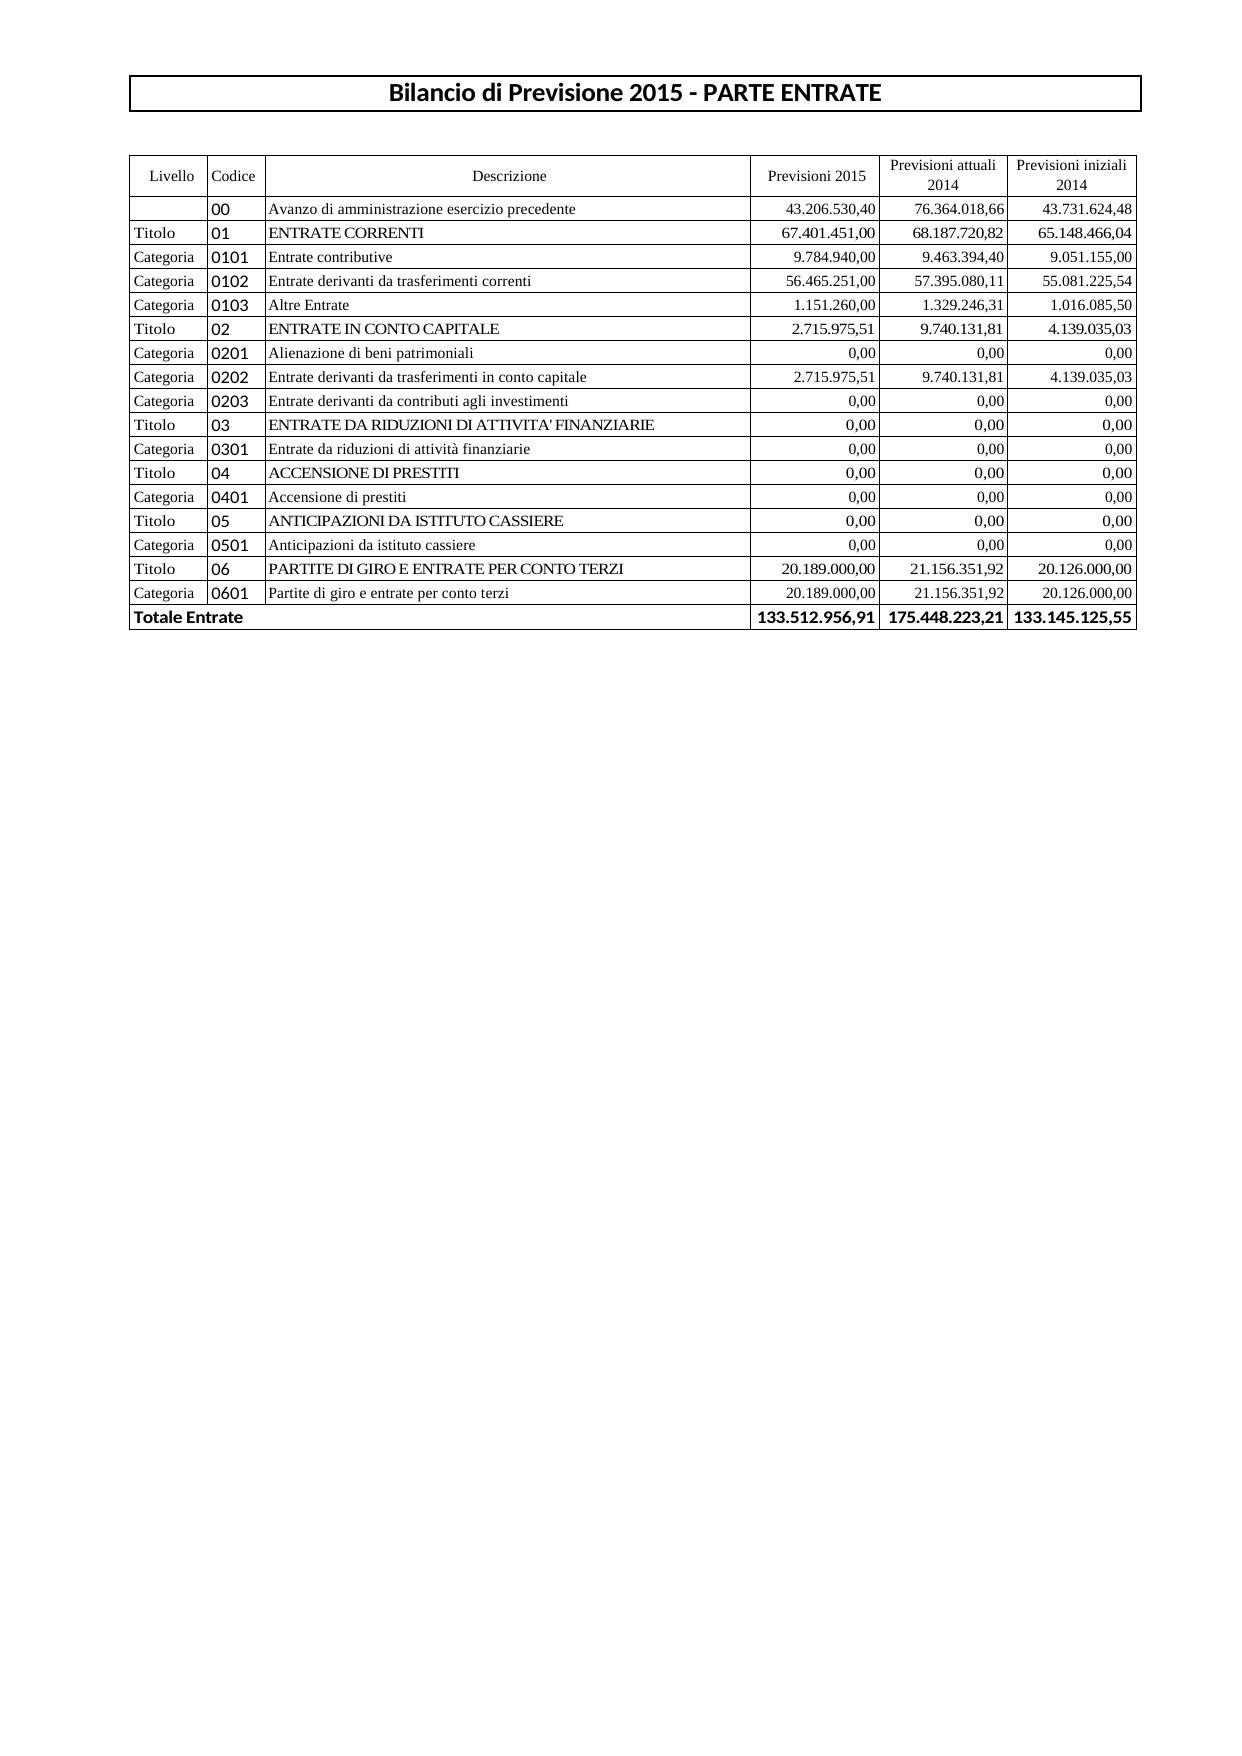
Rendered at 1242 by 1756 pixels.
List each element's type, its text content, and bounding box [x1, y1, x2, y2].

table_cell 133.145.125,55 [1008, 605, 1136, 629]
table_cell Entrate contributive [266, 245, 750, 268]
table_cell 76.364.018,66 [880, 197, 1007, 220]
table_cell Entrate derivanti da trasferimenti in conto capitale [266, 365, 750, 388]
table_cell 01 [208, 221, 265, 244]
table_cell 0,00 [880, 485, 1007, 508]
table_cell 0301 [208, 437, 265, 460]
table_cell 00 [208, 197, 265, 220]
table_cell 1.329.246,31 [880, 293, 1007, 316]
table_header Descrizione [266, 156, 750, 196]
table_cell Categoria [130, 269, 207, 292]
table_cell PARTITE DI GIRO E ENTRATE PER CONTO TERZI [266, 557, 750, 580]
table_cell 0,00 [751, 341, 879, 364]
table_cell Categoria [130, 485, 207, 508]
table_cell 20.126.000,00 [1008, 557, 1136, 580]
table_cell Partite di giro e entrate per conto terzi [266, 581, 750, 604]
table_cell 0,00 [751, 389, 879, 412]
table_cell Titolo [130, 317, 207, 340]
table_cell 21.156.351,92 [880, 557, 1007, 580]
table_cell Categoria [130, 245, 207, 268]
table_cell 0,00 [880, 437, 1007, 460]
table_cell 0,00 [1008, 437, 1136, 460]
table_cell Alienazione di beni patrimoniali [266, 341, 750, 364]
table_cell ENTRATE DA RIDUZIONI DI ATTIVITA' FINANZIARIE [266, 413, 750, 436]
table_header Livello [130, 156, 207, 196]
table_cell Titolo [130, 221, 207, 244]
table_cell 21.156.351,92 [880, 581, 1007, 604]
table_cell Accensione di prestiti [266, 485, 750, 508]
table_cell 2.715.975,51 [751, 365, 879, 388]
table_cell 4.139.035,03 [1008, 317, 1136, 340]
table_cell Titolo [130, 413, 207, 436]
table_cell 20.189.000,00 [751, 557, 879, 580]
table_header Codice [208, 156, 265, 196]
table_cell 0,00 [751, 437, 879, 460]
table_cell 0,00 [880, 533, 1007, 556]
table_cell 0,00 [880, 341, 1007, 364]
table_cell 04 [208, 461, 265, 484]
table_cell 0,00 [751, 533, 879, 556]
table_cell 0201 [208, 341, 265, 364]
table_cell 06 [208, 557, 265, 580]
table_cell 0401 [208, 485, 265, 508]
table_cell Titolo [130, 461, 207, 484]
table_header Previsioni attuali 2014 [880, 156, 1007, 196]
table_cell 68.187.720,82 [880, 221, 1007, 244]
table_cell 55.081.225,54 [1008, 269, 1136, 292]
table_cell ENTRATE CORRENTI [266, 221, 750, 244]
table_cell ENTRATE IN CONTO CAPITALE [266, 317, 750, 340]
table_cell 0,00 [1008, 509, 1136, 532]
table_cell 9.740.131,81 [880, 317, 1007, 340]
table_cell 0203 [208, 389, 265, 412]
table_cell Titolo [130, 509, 207, 532]
table_header Previsioni 2015 [751, 156, 879, 196]
table_cell 02 [208, 317, 265, 340]
table_cell 4.139.035,03 [1008, 365, 1136, 388]
table_cell Categoria [130, 437, 207, 460]
table_cell 0601 [208, 581, 265, 604]
table_cell 0,00 [751, 413, 879, 436]
table_cell Categoria [130, 293, 207, 316]
table_cell 175.448.223,21 [880, 605, 1007, 629]
table_cell Categoria [130, 365, 207, 388]
table_cell 0,00 [1008, 389, 1136, 412]
table_cell Entrate derivanti da contributi agli investimenti [266, 389, 750, 412]
table_cell 20.189.000,00 [751, 581, 879, 604]
table_cell 05 [208, 509, 265, 532]
table_cell 0,00 [1008, 413, 1136, 436]
table_cell 9.463.394,40 [880, 245, 1007, 268]
table_cell ANTICIPAZIONI DA ISTITUTO CASSIERE [266, 509, 750, 532]
table_cell 9.784.940,00 [751, 245, 879, 268]
table_cell Altre Entrate [266, 293, 750, 316]
table_cell Entrate derivanti da trasferimenti correnti [266, 269, 750, 292]
table_cell Categoria [130, 341, 207, 364]
table_cell 1.151.260,00 [751, 293, 879, 316]
table_cell 0501 [208, 533, 265, 556]
table_cell 0,00 [751, 461, 879, 484]
table_cell 0,00 [751, 509, 879, 532]
table_cell Avanzo di amministrazione esercizio precedente [266, 197, 750, 220]
table_cell 65.148.466,04 [1008, 221, 1136, 244]
table_cell 0,00 [751, 485, 879, 508]
table_cell 43.731.624,48 [1008, 197, 1136, 220]
table_cell 2.715.975,51 [751, 317, 879, 340]
table_cell Anticipazioni da istituto cassiere [266, 533, 750, 556]
table_cell 1.016.085,50 [1008, 293, 1136, 316]
table_cell Categoria [130, 533, 207, 556]
table_cell [130, 197, 207, 220]
table_cell 9.051.155,00 [1008, 245, 1136, 268]
table_cell Titolo [130, 557, 207, 580]
table_cell 20.126.000,00 [1008, 581, 1136, 604]
table_cell 0,00 [1008, 485, 1136, 508]
table_cell 56.465.251,00 [751, 269, 879, 292]
table_cell Categoria [130, 581, 207, 604]
table_cell 0202 [208, 365, 265, 388]
table_cell ACCENSIONE DI PRESTITI [266, 461, 750, 484]
table_cell 0101 [208, 245, 265, 268]
table_cell 133.512.956,91 [751, 605, 879, 629]
table_cell Categoria [130, 389, 207, 412]
text Bilancio di Previsione 2015 - PARTE ENTRATE [131, 77, 1140, 110]
table_cell 0,00 [1008, 341, 1136, 364]
table_cell 0,00 [1008, 461, 1136, 484]
table_cell Totale Entrate [130, 605, 750, 629]
table_cell 03 [208, 413, 265, 436]
table_cell 43.206.530,40 [751, 197, 879, 220]
table_cell 0102 [208, 269, 265, 292]
table_cell 0,00 [1008, 533, 1136, 556]
table_cell 57.395.080,11 [880, 269, 1007, 292]
table_cell Entrate da riduzioni di attività finanziarie [266, 437, 750, 460]
table_cell 67.401.451,00 [751, 221, 879, 244]
table_cell 0103 [208, 293, 265, 316]
table_cell 9.740.131,81 [880, 365, 1007, 388]
table_cell 0,00 [880, 389, 1007, 412]
table_cell 0,00 [880, 413, 1007, 436]
table_cell 0,00 [880, 461, 1007, 484]
table_cell 0,00 [880, 509, 1007, 532]
table_header Previsioni iniziali 2014 [1008, 156, 1136, 196]
